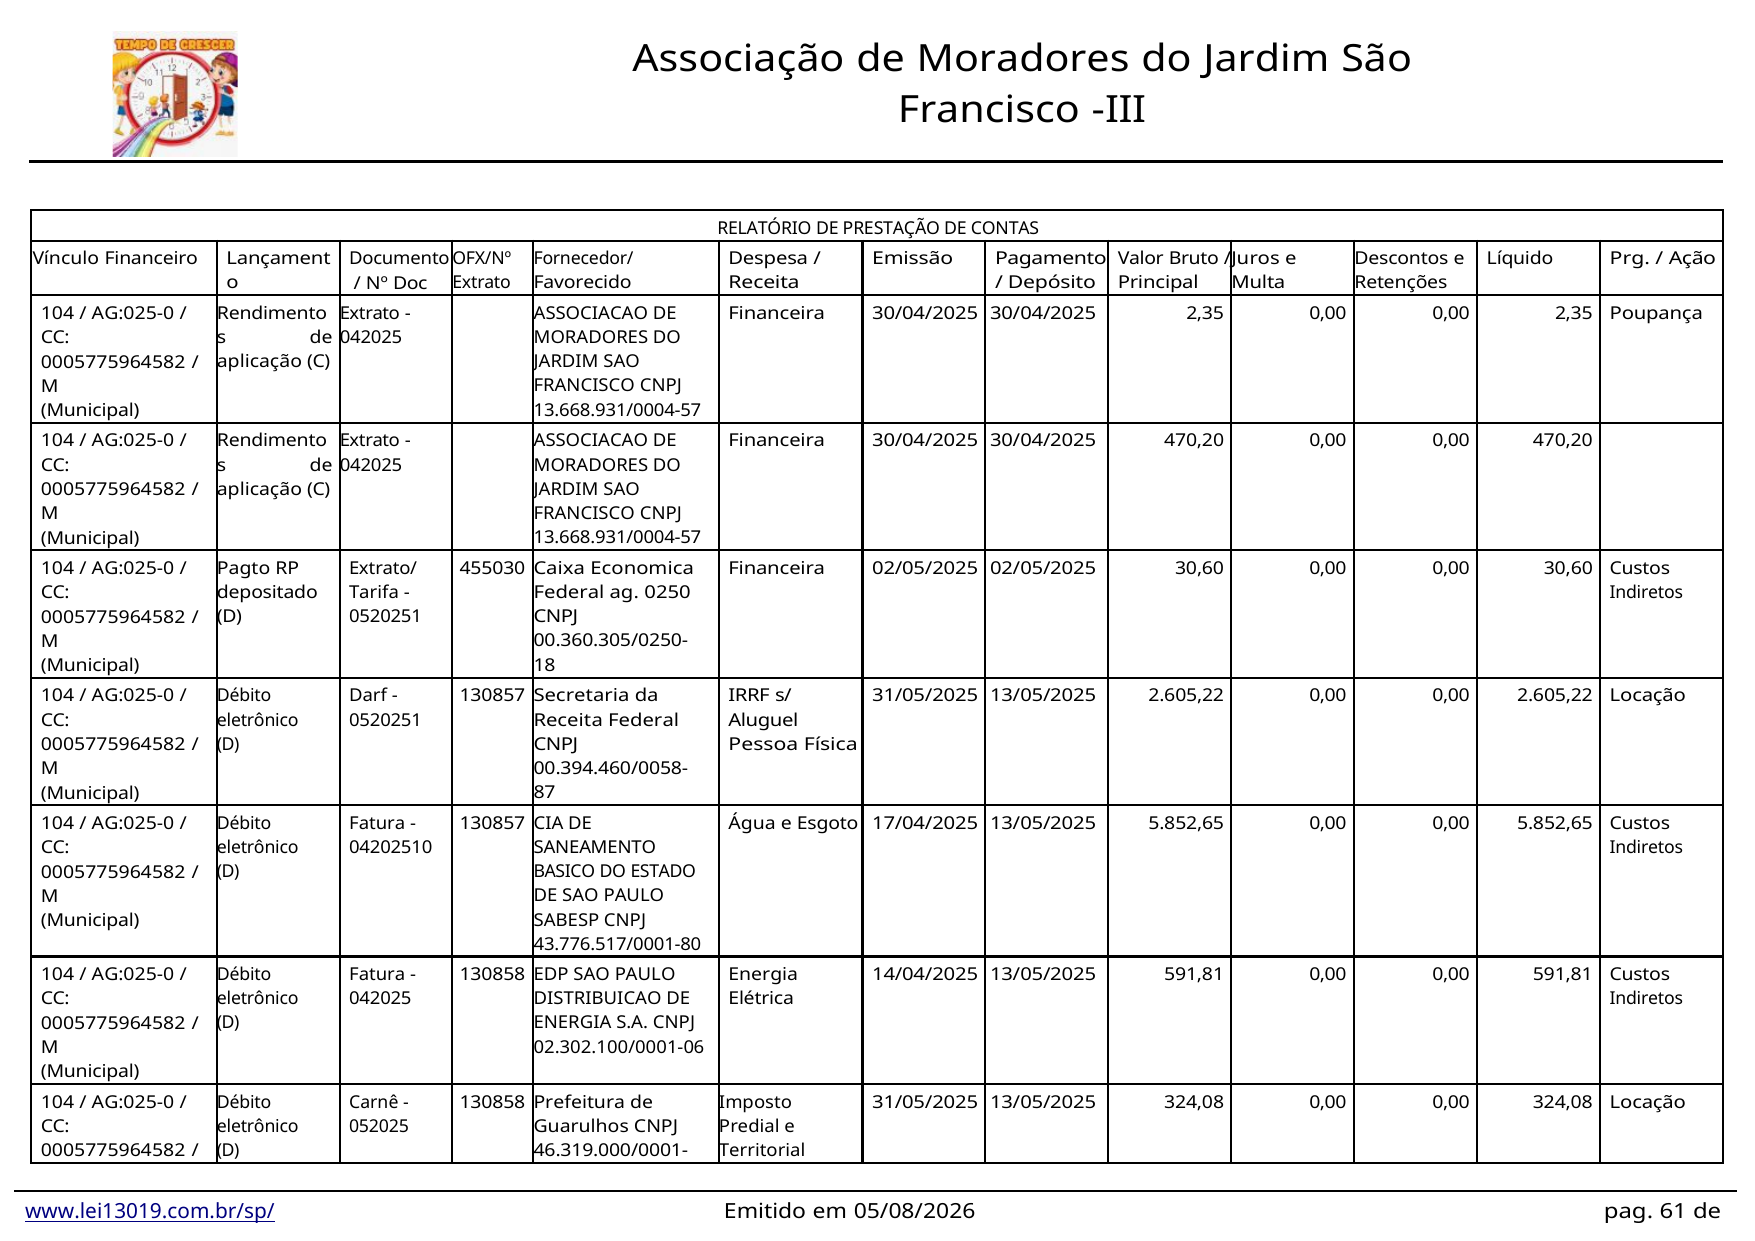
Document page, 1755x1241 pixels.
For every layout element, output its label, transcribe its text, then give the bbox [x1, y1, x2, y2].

table_cell 0,00 [1355, 424, 1476, 549]
table_cell Documento / Nº Doc [341, 242, 451, 294]
table_cell 0,00 [1355, 551, 1476, 677]
table_cell Vínculo Financeiro [32, 242, 216, 294]
table_cell Débito eletrônico (D) [218, 958, 339, 1083]
table_cell 0,00 [1355, 958, 1476, 1083]
table_cell 130857 [453, 806, 532, 955]
table_cell EDP SAO PAULO DISTRIBUICAO DE ENERGIA S.A. CNPJ 02.302.100/0001-06 [534, 958, 718, 1083]
table_cell Extrato/ Tarifa - 0520251 [341, 551, 451, 677]
table_cell 0,00 [1232, 424, 1353, 549]
table_cell 0,00 [1232, 551, 1353, 677]
table_cell 5.852,65 [1478, 806, 1599, 955]
table_cell Poupança [1601, 296, 1722, 422]
table_cell Caixa Economica Federal ag. 0250 CNPJ 00.360.305/0250-18 [534, 551, 718, 677]
table_cell 13/05/2025 [986, 958, 1107, 1083]
table_cell OFX/Nº Extrato [453, 242, 532, 294]
table_cell Custos Indiretos [1601, 551, 1722, 677]
table_cell 591,81 [1109, 958, 1230, 1083]
table_cell Custos Indiretos [1601, 806, 1722, 955]
table_cell 30,60 [1478, 551, 1599, 677]
table_cell Água e Esgoto [720, 806, 861, 955]
table_cell 591,81 [1478, 958, 1599, 1083]
table_cell 2.605,22 [1478, 679, 1599, 804]
table_cell Débito eletrônico (D) [218, 806, 339, 955]
table_cell 30/04/2025 [864, 424, 984, 549]
table_cell Prefeitura de Guarulhos CNPJ 46.319.000/0001- [534, 1085, 718, 1162]
table_cell Rendimentos de aplicação (C) [218, 424, 339, 549]
table_cell Financeira [720, 551, 861, 677]
table_cell 104 / AG:025-0 / CC: 0005775964582 / M (Municipal) [32, 296, 216, 422]
table_cell 324,08 [1478, 1085, 1599, 1162]
table_cell 104 / AG:025-0 / CC: 0005775964582 / [32, 1085, 216, 1162]
table_cell 14/04/2025 [864, 958, 984, 1083]
table_cell ASSOCIACAO DE MORADORES DO JARDIM SAO FRANCISCO CNPJ 13.668.931/0004-57 [534, 296, 718, 422]
table_cell Fornecedor/ Favorecido [534, 242, 718, 294]
table_cell 0,00 [1355, 679, 1476, 804]
table_cell Lançamento [218, 242, 339, 294]
table_cell 2,35 [1109, 296, 1230, 422]
table_cell 13/05/2025 [986, 806, 1107, 955]
table_cell Pagto RP depositado (D) [218, 551, 339, 677]
table_cell Débito eletrônico (D) [218, 1085, 339, 1162]
table_cell Carnê - 052025 [341, 1085, 451, 1162]
table_cell Fatura - 04202510 [341, 806, 451, 955]
table_cell 30/04/2025 [864, 296, 984, 422]
table_cell 104 / AG:025-0 / CC: 0005775964582 / M (Municipal) [32, 424, 216, 549]
table_cell 31/05/2025 [864, 679, 984, 804]
table_cell 130858 [453, 958, 532, 1083]
table_cell 17/04/2025 [864, 806, 984, 955]
table_cell 30/04/2025 [986, 296, 1107, 422]
table_cell 2.605,22 [1109, 679, 1230, 804]
table_cell [453, 296, 532, 422]
table_cell 104 / AG:025-0 / CC: 0005775964582 / M (Municipal) [32, 551, 216, 677]
table_header RELATÓRIO DE PRESTAÇÃO DE CONTAS [32, 211, 1722, 239]
table_cell Fatura - 042025 [341, 958, 451, 1083]
table_cell 0,00 [1355, 806, 1476, 955]
table_cell 104 / AG:025-0 / CC: 0005775964582 / M (Municipal) [32, 679, 216, 804]
table_cell 02/05/2025 [864, 551, 984, 677]
table_cell 470,20 [1109, 424, 1230, 549]
table_cell 0,00 [1232, 806, 1353, 955]
table_cell Pagamento / Depósito [986, 242, 1107, 294]
table_cell 31/05/2025 [864, 1085, 984, 1162]
table_cell Líquido [1478, 242, 1599, 294]
table_cell Despesa / Receita [720, 242, 861, 294]
table_cell Locação [1601, 679, 1722, 804]
table_cell Rendimentos de aplicação (C) [218, 296, 339, 422]
table_cell 0,00 [1355, 296, 1476, 422]
table_cell Locação [1601, 1085, 1722, 1162]
table_cell 2,35 [1478, 296, 1599, 422]
table_cell 5.852,65 [1109, 806, 1230, 955]
table_cell Extrato - 042025 [341, 296, 451, 422]
table_cell Débito eletrônico (D) [218, 679, 339, 804]
table_cell Secretaria da Receita Federal CNPJ 00.394.460/0058-87 [534, 679, 718, 804]
table_cell Darf - 0520251 [341, 679, 451, 804]
table_cell 324,08 [1109, 1085, 1230, 1162]
table_cell 30/04/2025 [986, 424, 1107, 549]
table_cell 130857 [453, 679, 532, 804]
table_cell 0,00 [1232, 958, 1353, 1083]
table_cell CIA DE SANEAMENTO BASICO DO ESTADO DE SAO PAULO SABESP CNPJ 43.776.517/0001-80 [534, 806, 718, 955]
table_cell 0,00 [1355, 1085, 1476, 1162]
table_cell Valor Bruto / Principal [1109, 242, 1230, 294]
table_cell 0,00 [1232, 296, 1353, 422]
table_cell Imposto Predial e Territorial [720, 1085, 861, 1162]
table_cell [453, 424, 532, 549]
table_cell 0,00 [1232, 1085, 1353, 1162]
table_cell Custos Indiretos [1601, 958, 1722, 1083]
table_cell 104 / AG:025-0 / CC: 0005775964582 / M (Municipal) [32, 806, 216, 955]
table_cell 13/05/2025 [986, 1085, 1107, 1162]
table_cell Energia Elétrica [720, 958, 861, 1083]
table_cell Financeira [720, 296, 861, 422]
table_cell ASSOCIACAO DE MORADORES DO JARDIM SAO FRANCISCO CNPJ 13.668.931/0004-57 [534, 424, 718, 549]
table_cell Prg. / Ação [1601, 242, 1722, 294]
table_cell 130858 [453, 1085, 532, 1162]
table_cell 455030 [453, 551, 532, 677]
table_cell 470,20 [1478, 424, 1599, 549]
table_cell Juros e Multa [1232, 242, 1353, 294]
table_cell 0,00 [1232, 679, 1353, 804]
table_cell IRRF s/ Aluguel Pessoa Física [720, 679, 861, 804]
table_cell 104 / AG:025-0 / CC: 0005775964582 / M (Municipal) [32, 958, 216, 1083]
table_cell 13/05/2025 [986, 679, 1107, 804]
table_cell Descontos e Retenções [1355, 242, 1476, 294]
table_cell 30,60 [1109, 551, 1230, 677]
table_cell [1601, 424, 1722, 549]
table_cell Financeira [720, 424, 861, 549]
table_cell 02/05/2025 [986, 551, 1107, 677]
table_cell Emissão [864, 242, 984, 294]
table_cell Extrato - 042025 [341, 424, 451, 549]
